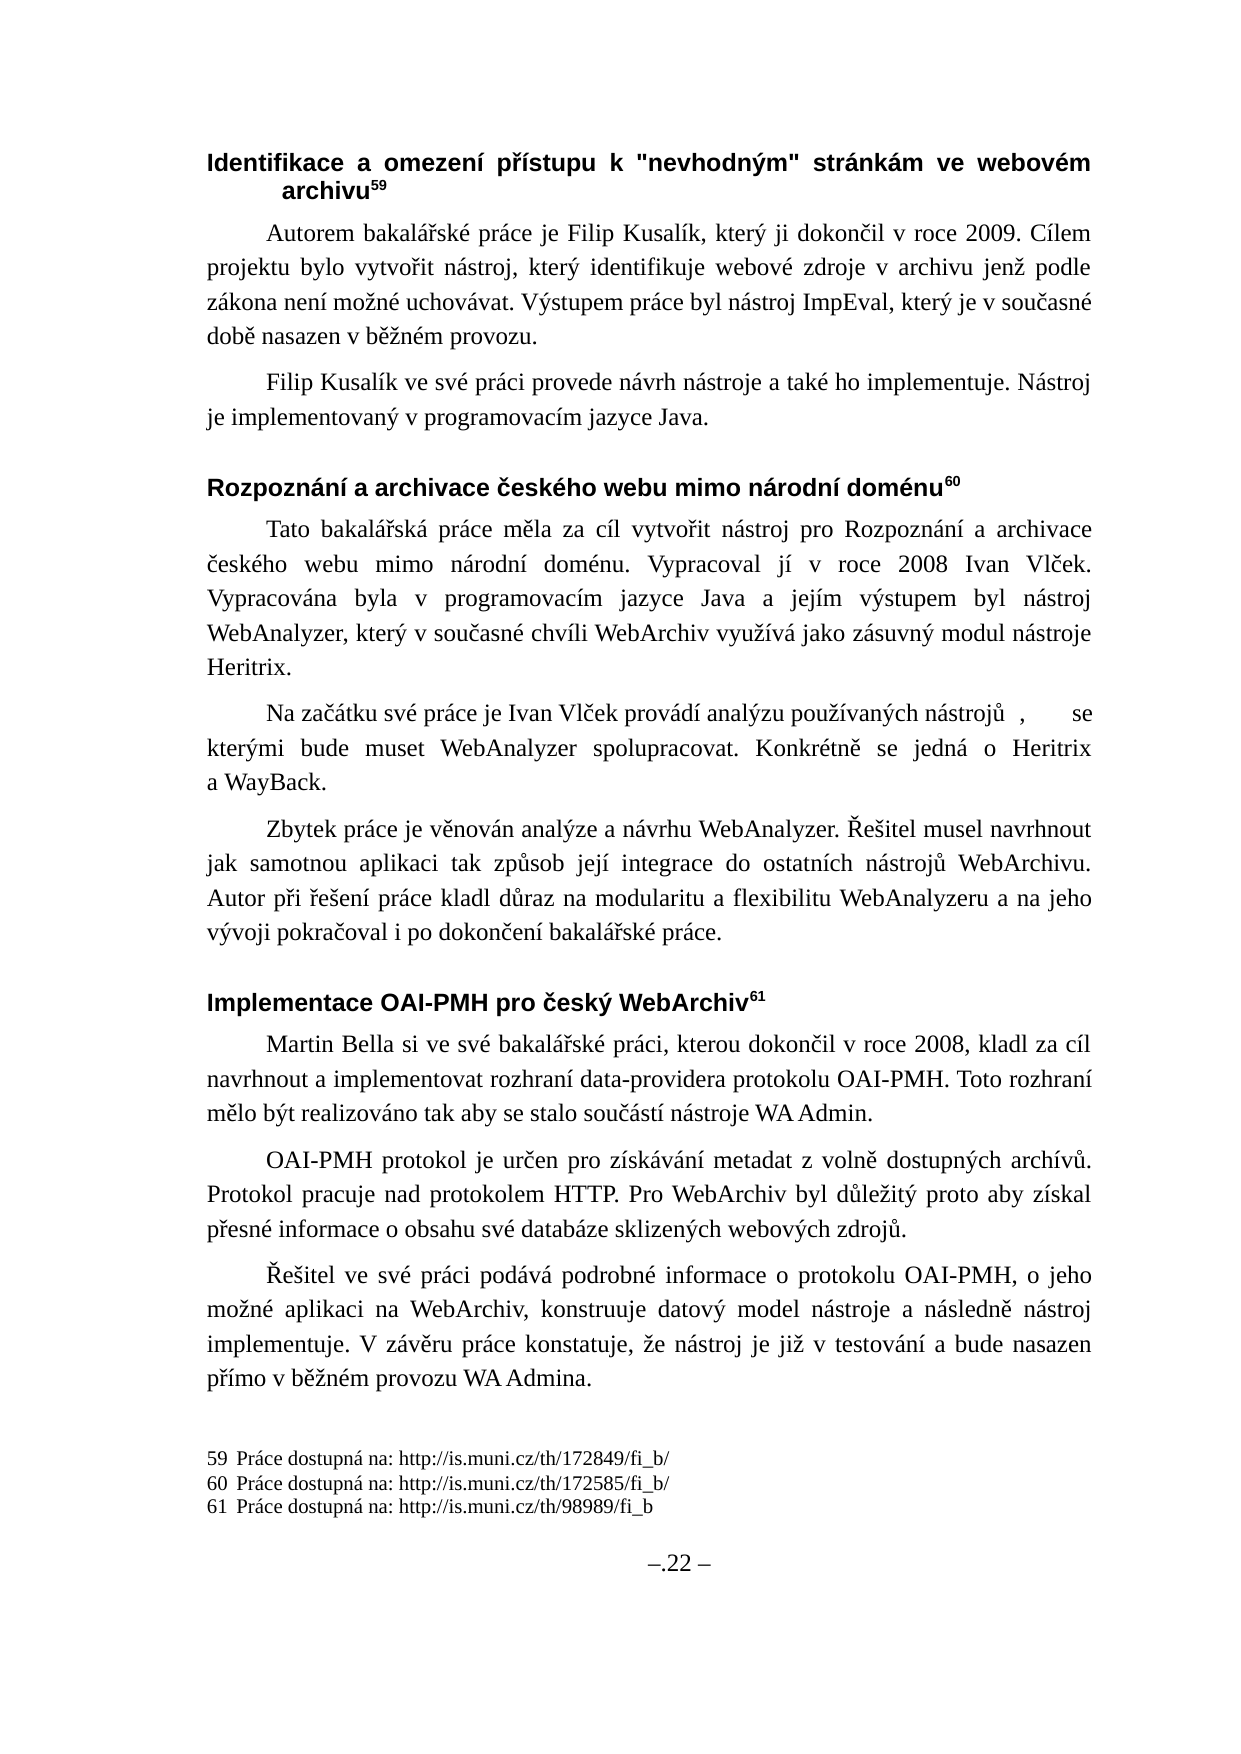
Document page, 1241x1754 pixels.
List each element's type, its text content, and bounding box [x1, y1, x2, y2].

text Na začátku své práce je Ivan Vlček provádí analýzu používaných nástrojů , se kterými bude muset WebAnalyzer spolupracovat. Konkrétně se jedná o Heritrix a WayBack. [207, 698, 1093, 796]
text Autorem bakalářské práce je Filip Kusalík, který ji dokončil v roce 2009. Cílem projektu bylo vytvořit nástroj, který identifikuje webové zdroje v archivu jenž podle zákona není možné uchovávat. Výstupem práce byl nástroj ImpEval, který je v současné době nasazen v běžném provozu. [207, 218, 1093, 350]
text OAI-PMH protokol je určen pro získávání metadat z volně dostupných archívů. Protokol pracuje nad protokolem HTTP. Pro WebArchiv byl důležitý proto aby získal přesné informace o obsahu své databáze sklizených webových zdrojů. [207, 1145, 1093, 1242]
text Martin Bella si ve své bakalářské práci, kterou dokončil v roce 2008, kladl za cíl navrhnout a implementovat rozhraní data-providera protokolu OAI-PMH. Toto rozhraní mělo být realizováno tak aby se stalo součástí nástroje WA Admin. [207, 1029, 1093, 1127]
subtitle Rozpoznání a archivace českého webu mimo národní doménu [207, 473, 1093, 502]
text Práce dostupná na: http://is.muni.cz/th/172585/fi_b/ [207, 1470, 1093, 1494]
text Řešitel ve své práci podává podrobné informace o protokolu OAI-PMH, o jeho možné aplikaci na WebArchiv, konstruuje datový model nástroje a následně nástroj implementuje. V závěru práce konstatuje, že nástroj je již v testování a bude nasazen přímo v běžném provozu WA Admina. [207, 1260, 1093, 1392]
text Tato bakalářská práce měla za cíl vytvořit nástroj pro Rozpoznání a archivace českého webu mimo národní doménu. Vypracoval jí v roce 2008 Ivan Vlček. Vypracována byla v programovacím jazyce Java a jejím výstupem byl nástroj WebAnalyzer, který v současné chvíli WebArchiv využívá jako zásuvný modul nástroje Heritrix. [207, 514, 1093, 681]
subtitle Implementace OAI-PMH pro český WebArchiv [207, 988, 1093, 1017]
text Práce dostupná na: http://is.muni.cz/th/172849/fi_b/ [207, 1446, 1093, 1470]
text Zbytek práce je věnován analýze a návrhu WebAnalyzer. Řešitel musel navrhnout jak samotnou aplikaci tak způsob její integrace do ostatních nástrojů WebArchivu. Autor při řešení práce kladl důraz na modularitu a flexibilitu WebAnalyzeru a na jeho vývoji pokračoval i po dokončení bakalářské práce. [207, 814, 1093, 946]
text Filip Kusalík ve své práci provede návrh nástroje a také ho implementuje. Nástroj je implementovaný v programovacím jazyce Java. [207, 367, 1093, 431]
subtitle Identifikace a omezení přístupu k "nevhodným" stránkám ve webovém archivu [207, 148, 1093, 205]
text Práce dostupná na: http://is.muni.cz/th/98989/fi_b [207, 1494, 1093, 1518]
